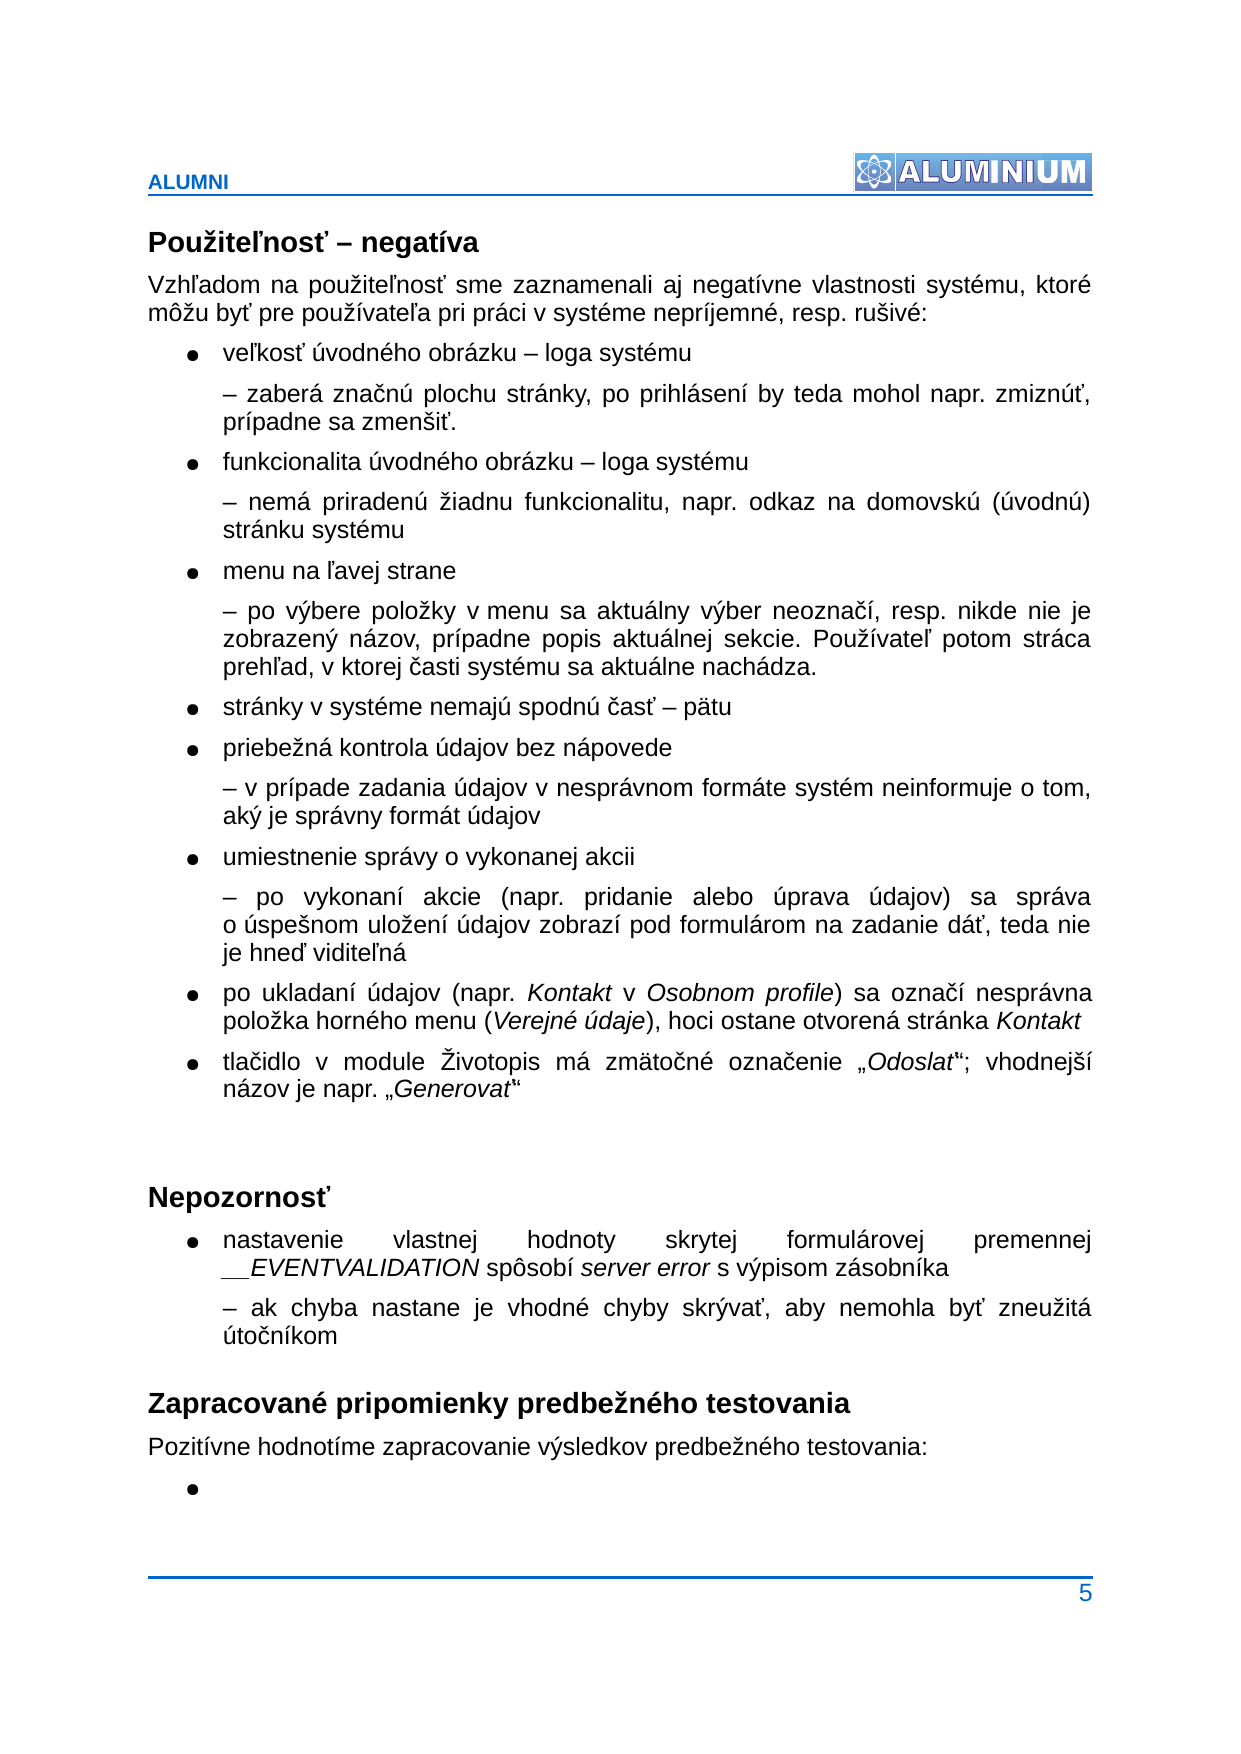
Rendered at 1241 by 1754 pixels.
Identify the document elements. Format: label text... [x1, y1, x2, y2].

subtitle Nepozornosť [148, 1181, 1093, 1213]
subtitle Zapracované pripomienky predbežného testovania [148, 1387, 1093, 1420]
list – po vykonaní akcie (napr. pridanie alebo úprava údajov) sa správa o úspešnom uložení údajov zobrazí pod formulárom na zadanie dáť, teda nie je hneď viditeľná [185, 883, 1093, 966]
list – zaberá značnú plochu stránky, po prihlásení by teda mohol napr. zmiznúť, prípadne sa zmenšiť. [185, 379, 1093, 435]
list menu na ľavej strane [185, 556, 1093, 584]
list priebežná kontrola údajov bez nápovede [185, 733, 1093, 761]
list po ukladaní údajov (napr. Kontakt v Osobnom profile) sa označí nesprávna položka horného menu (Verejné údaje), hoci ostane otvorená stránka Kontakt [185, 979, 1093, 1035]
list umiestnenie správy o vykonanej akcii [185, 842, 1093, 870]
list – ak chyba nastane je vhodné chyby skrývať, aby nemohla byť zneužitá útočníkom [185, 1294, 1093, 1350]
list funkcionalita úvodného obrázku – loga systému [185, 448, 1093, 476]
list – po výbere položky v menu sa aktuálny výber neoznačí, resp. nikde nie je zobrazený názov, prípadne popis aktuálnej sekcie. Používateľ potom stráca prehľad, v ktorej časti systému sa aktuálne nachádza. [185, 597, 1093, 681]
list tlačidlo v module Životopis má zmätočné označenie „Odoslať“; vhodnejší názov je napr. „Generovať“ [185, 1047, 1093, 1103]
list – v prípade zadania údajov v nesprávnom formáte systém neinformuje o tom, aký je správny formát údajov [185, 774, 1093, 830]
list stránky v systéme nemajú spodnú časť – pätu [185, 693, 1093, 721]
text Pozitívne hodnotíme zapracovanie výsledkov predbežného testovania: [148, 1432, 1093, 1460]
list veľkosť úvodného obrázku – loga systému [185, 339, 1093, 367]
list nastavenie vlastnej hodnoty skrytej formulárovej premennej __EVENTVALIDATION spôsobí server error s výpisom zásobníka [185, 1226, 1093, 1282]
list – nemá priradenú žiadnu funkcionalitu, napr. odkaz na domovskú (úvodnú) stránku systému [185, 488, 1093, 544]
subtitle Použiteľnosť – negatíva [148, 226, 1093, 258]
text Vzhľadom na použiteľnosť sme zaznamenali aj negatívne vlastnosti systému, ktoré môžu byť pre používateľa pri práci v systéme nepríjemné, resp. rušivé: [148, 271, 1093, 326]
